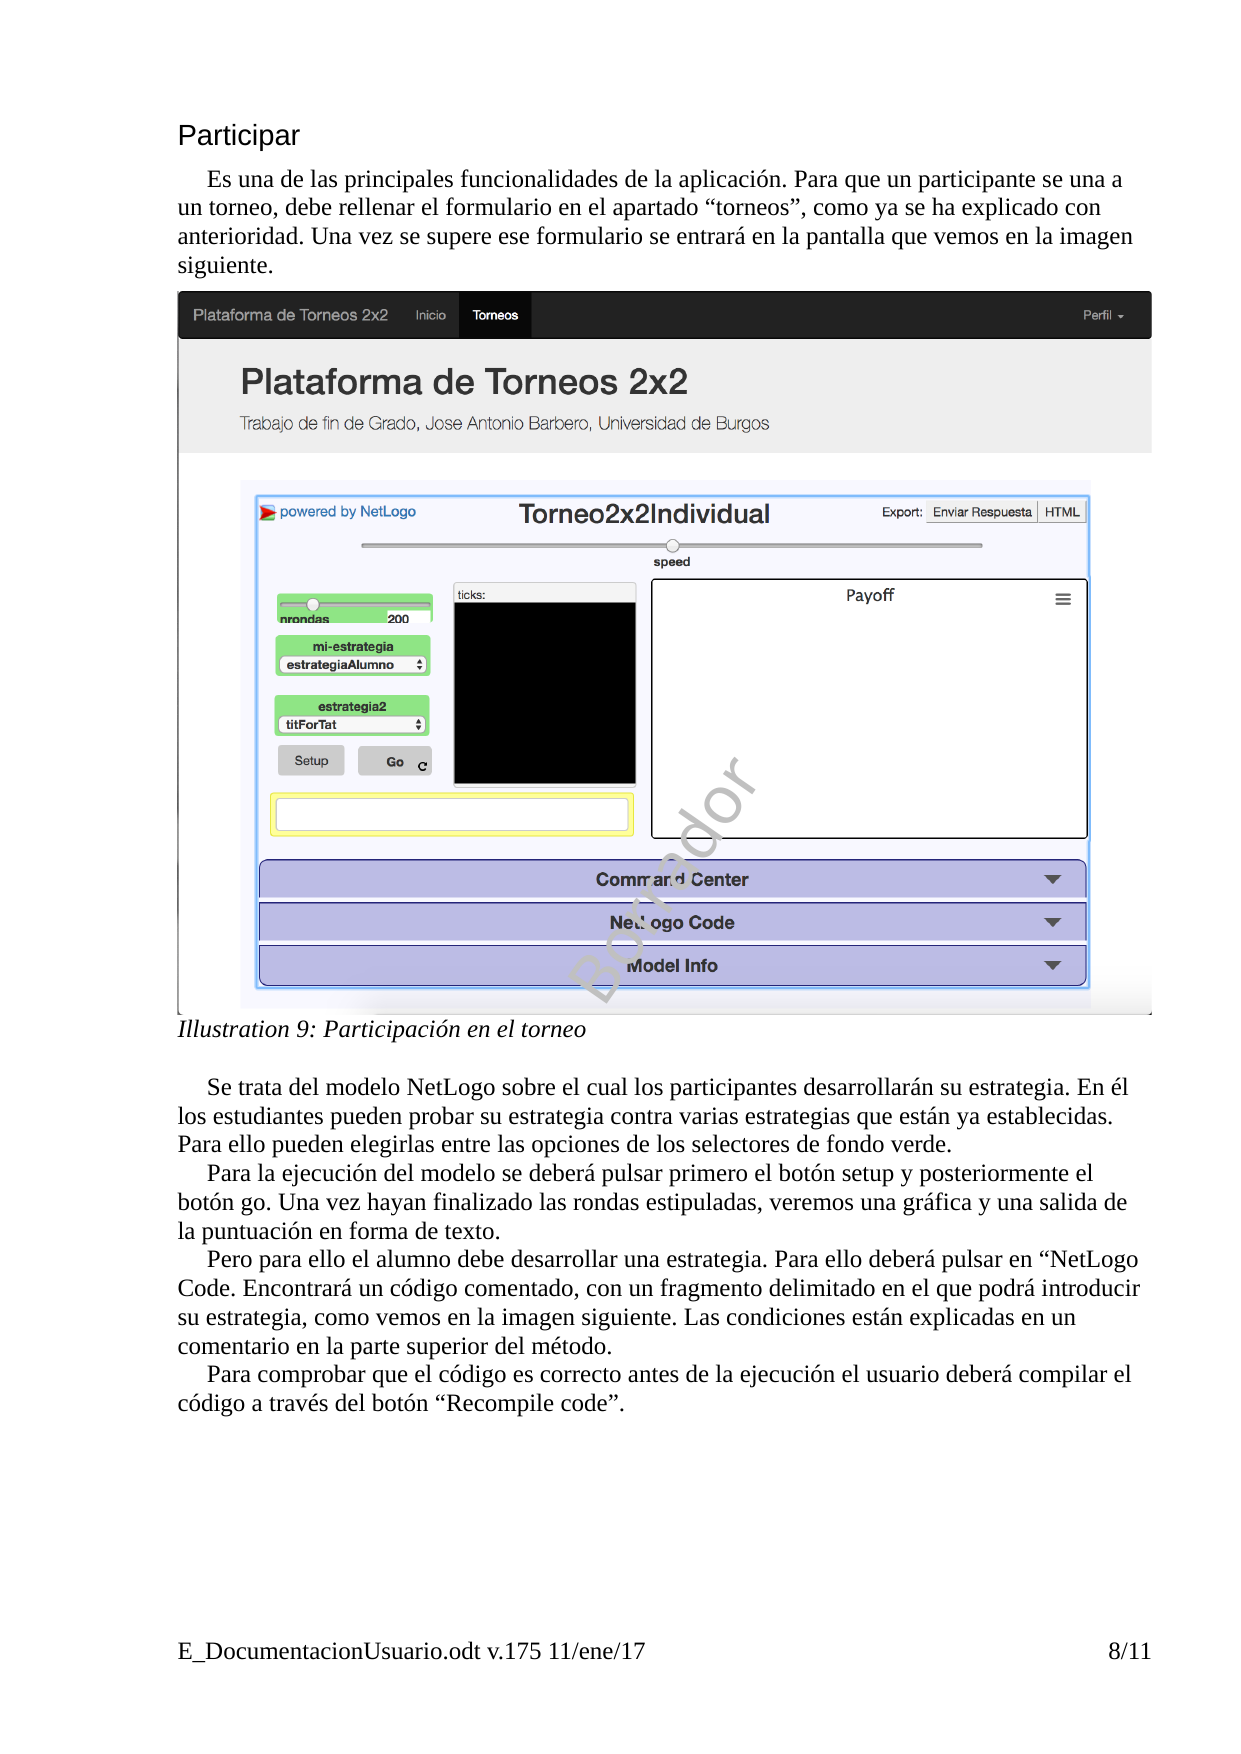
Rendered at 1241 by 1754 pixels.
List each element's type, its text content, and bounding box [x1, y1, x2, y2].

text Illustration 9: Participación en el torneo [177, 1015, 1152, 1043]
text Para comprobar que el código es correcto antes de la ejecución el usuario deberá compilar el código a través del botón “Recompile code”. [177, 1359, 1152, 1417]
text Se trata del modelo NetLogo sobre el cual los participantes desarrollarán su estrategia. En él los estudiantes pueden probar su estrategia contra varias estrategias que están ya establecidas. Para ello pueden elegirlas entre las opciones de los selectores de fondo verde. [177, 1072, 1152, 1158]
picture [177, 291, 1152, 1015]
text Pero para ello el alumno debe desarrollar una estrategia. Para ello deberá pulsar en “NetLogo Code. Encontrará un código comentado, con un fragmento delimitado en el que podrá introducir su estrategia, como vemos en la imagen siguiente. Las condiciones están explicadas en un comentario en la parte superior del método. [177, 1244, 1152, 1359]
text Para la ejecución del modelo se deberá pulsar primero el botón setup y posteriormente el botón go. Una vez hayan finalizado las rondas estipuladas, veremos una gráfica y una salida de la puntuación en forma de texto. [177, 1158, 1152, 1244]
text Es una de las principales funcionalidades de la aplicación. Para que un participante se una a un torneo, debe rellenar el formulario en el apartado “torneos”, como ya se ha explicado con anterioridad. Una vez se supere ese formulario se entrará en la pantalla que vemos en la imagen siguiente. [177, 164, 1152, 279]
subtitle Participar [177, 118, 1152, 151]
